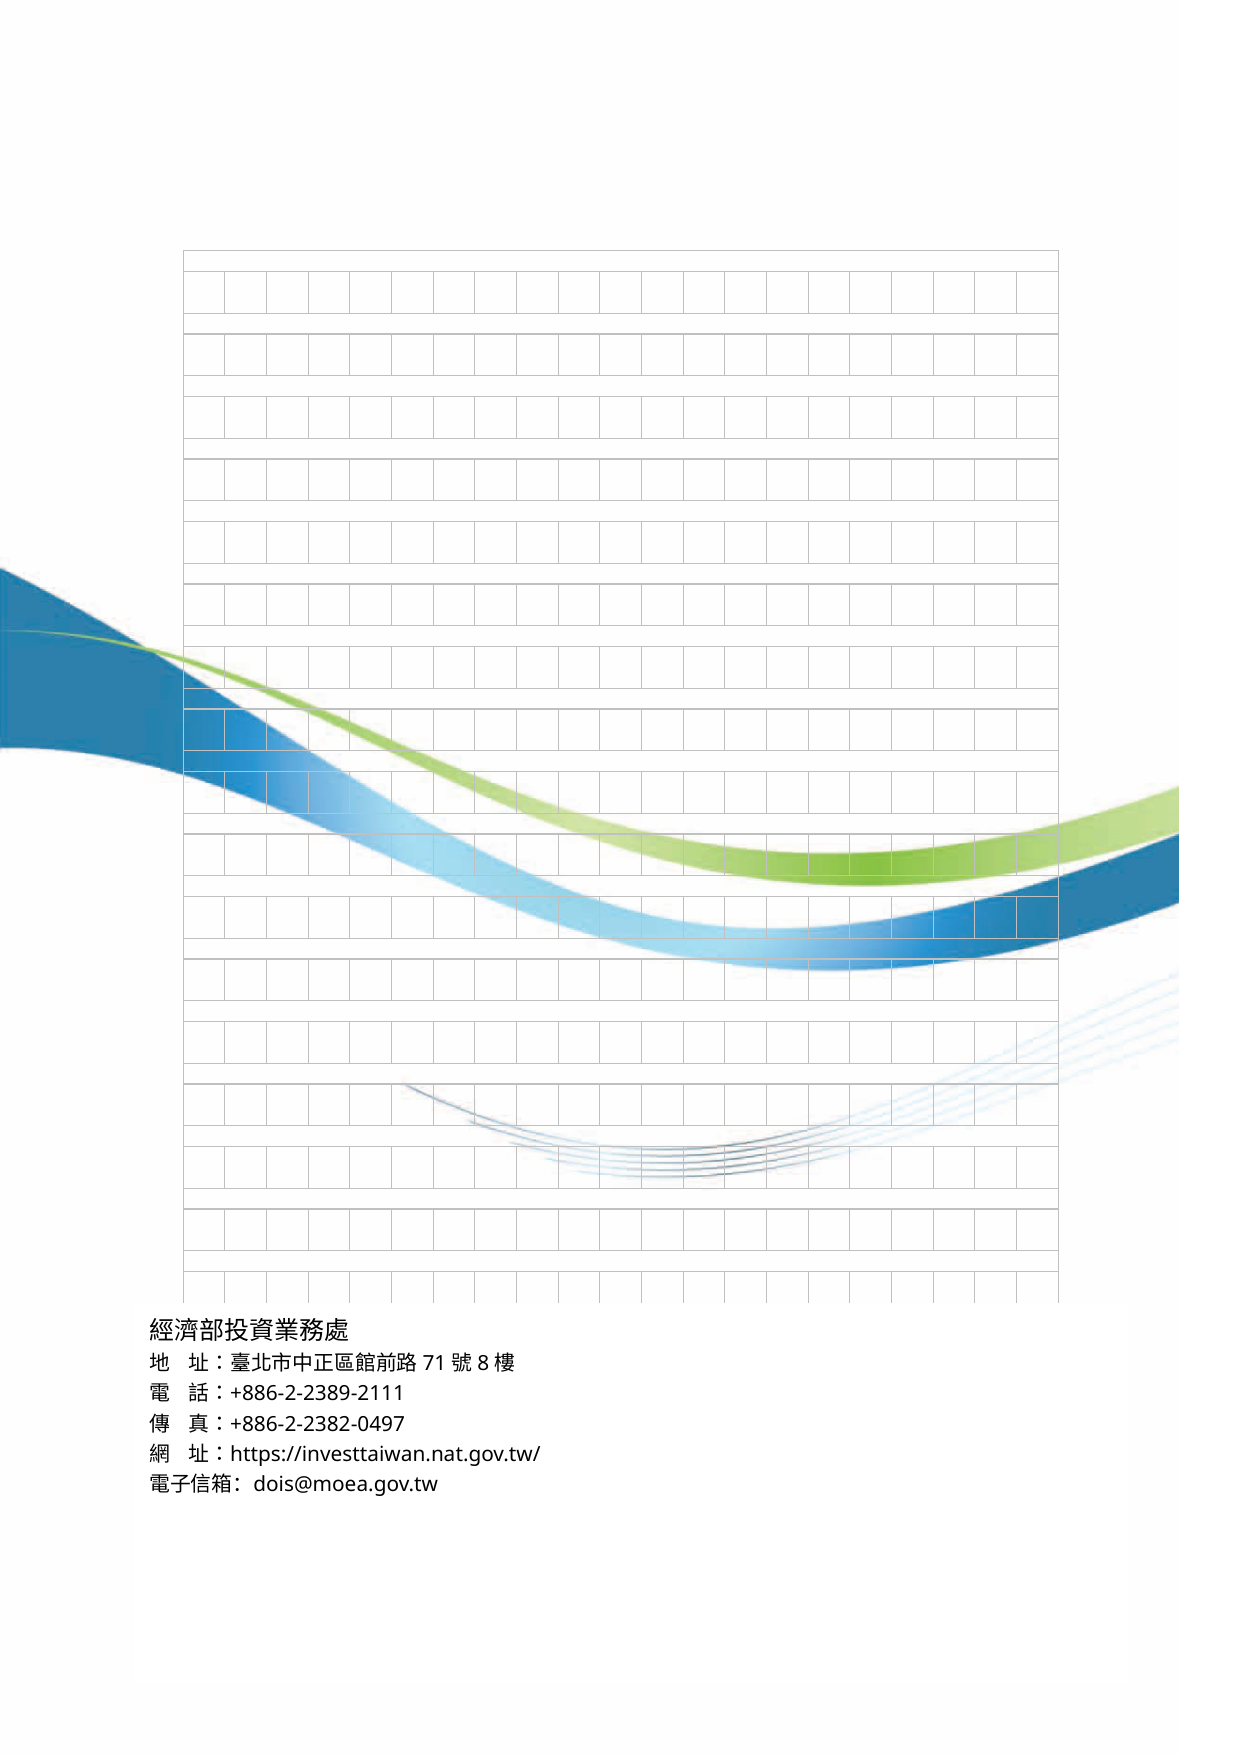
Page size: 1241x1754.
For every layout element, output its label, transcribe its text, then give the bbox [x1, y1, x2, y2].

text 電 話：+886-2-2389-2111 [149, 1377, 1114, 1407]
text 地 址：臺北市中正區館前路 71 號 8 樓 [149, 1346, 1114, 1377]
text 網 址：https://investtaiwan.nat.gov.tw/ [149, 1437, 1114, 1468]
text 電子信箱：dois@moea.gov.tw [149, 1468, 1114, 1498]
picture [0, 0, 1179, 1754]
text 經濟部投資業務處 [149, 1310, 1114, 1346]
text 傳 真：+886-2-2382-0497 [149, 1407, 1114, 1437]
